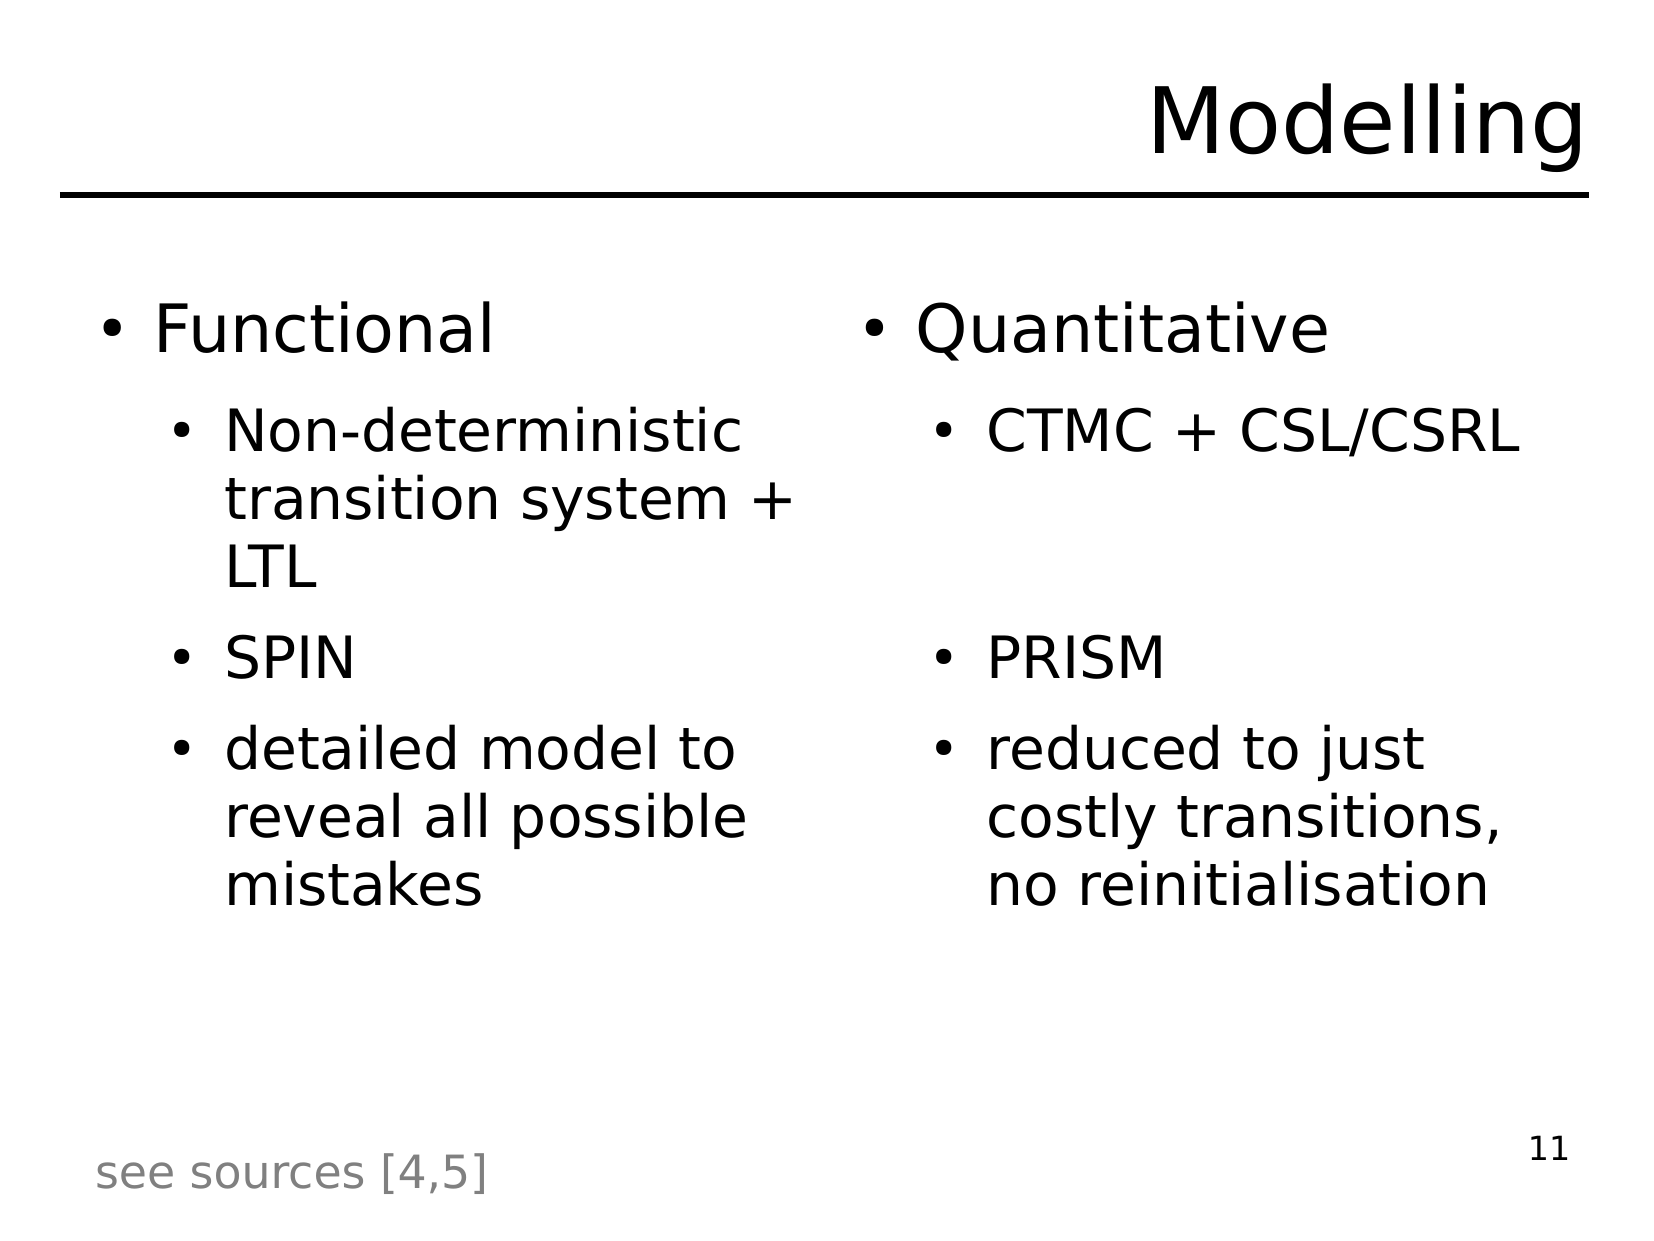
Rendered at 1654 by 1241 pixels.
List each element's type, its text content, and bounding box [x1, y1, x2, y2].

list Functional Non-deterministic transition system + LTL SPIN detailed model to reveal all possible mistakes [82, 290, 809, 1010]
title Modelling [101, 17, 1590, 226]
list Quantitative CTMC + CSL/CSRL PRISM reduced to just costly transitions, no reinitialisation [844, 290, 1571, 1105]
text_box see sources [4,5] [45, 1139, 661, 1208]
